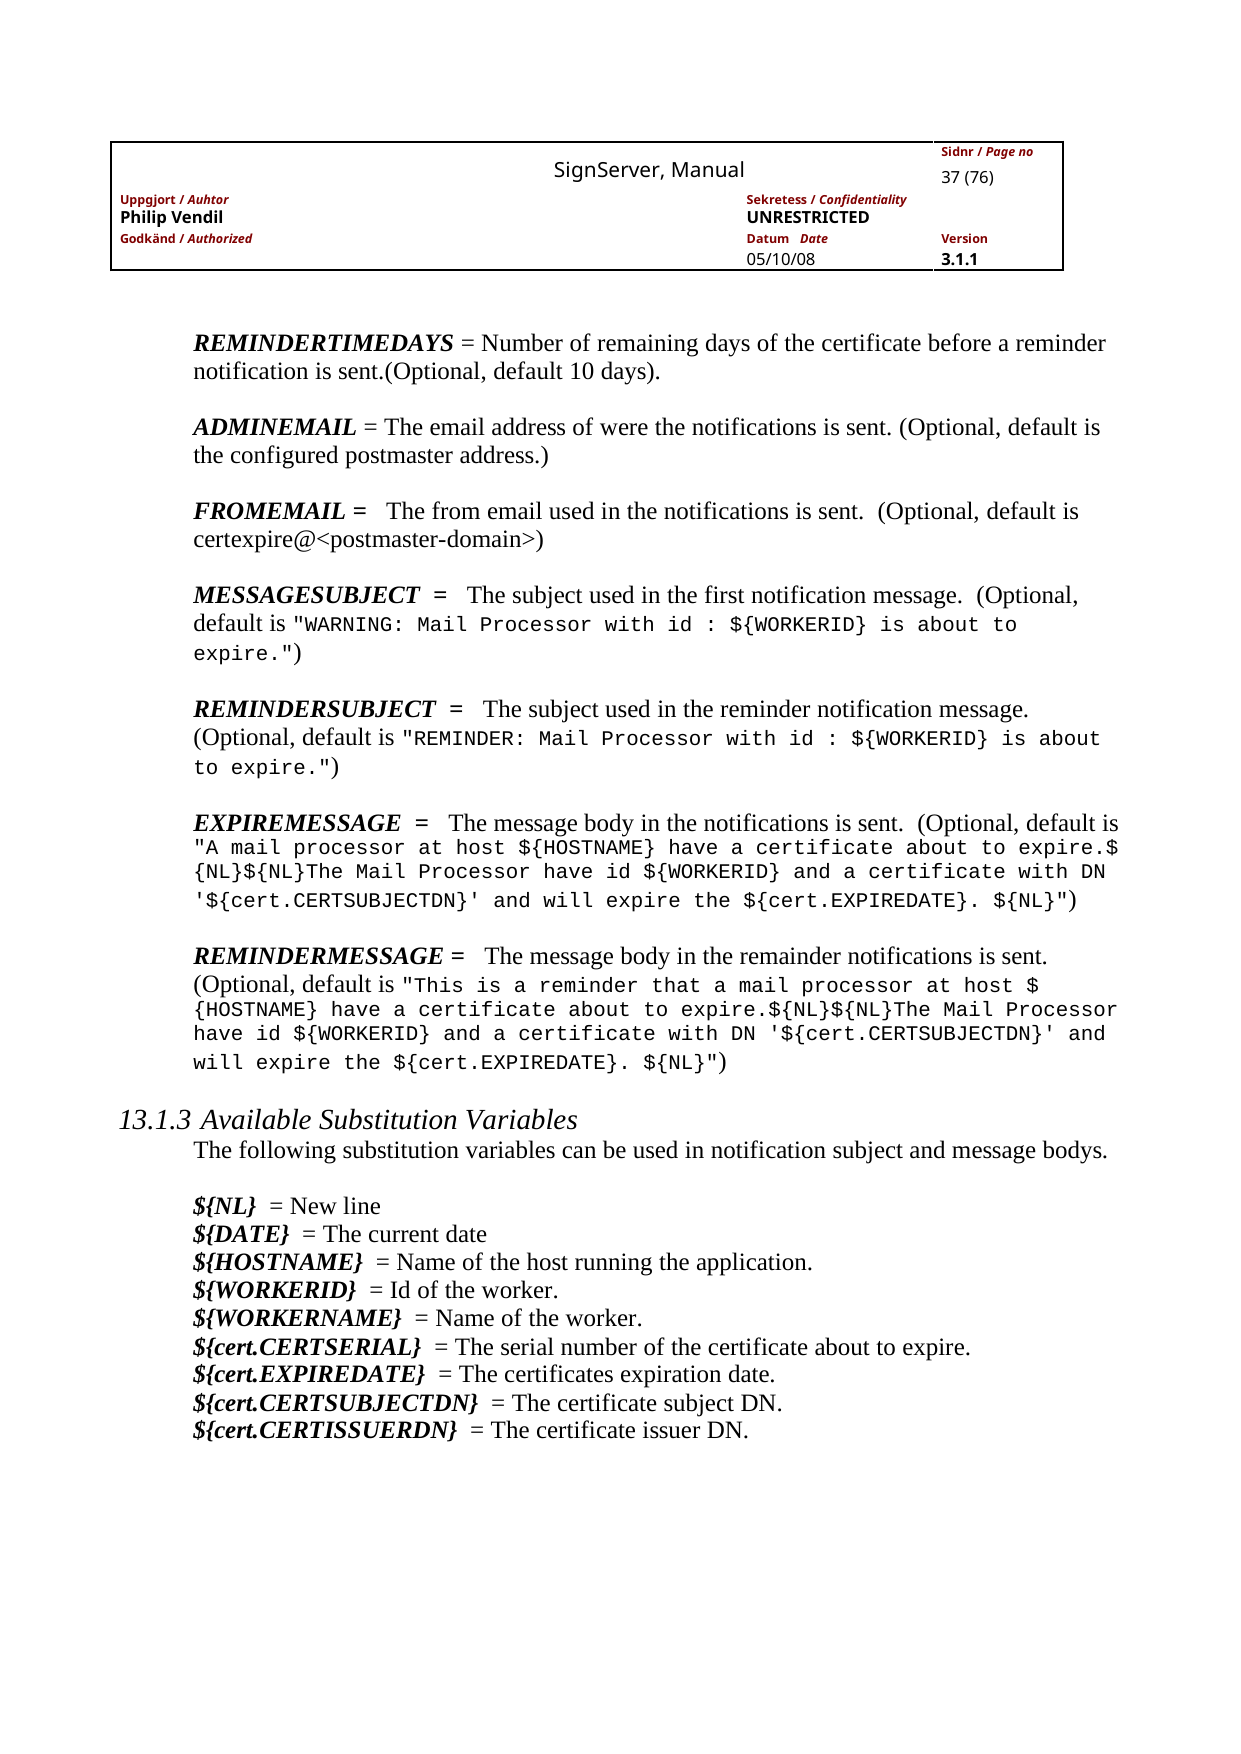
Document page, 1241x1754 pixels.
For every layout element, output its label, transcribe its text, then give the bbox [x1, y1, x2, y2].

text FROMEMAIL = The from email used in the notifications is sent. (Optional, default is certexpire@<postmaster-domain>) [193, 497, 1122, 553]
text ${cert.CERTISSUERDN} = The certificate issuer DN. [193, 1416, 1122, 1444]
text ${cert.EXPIREDATE} = The certificates expiration date. [193, 1360, 1122, 1388]
text ${WORKERNAME} = Name of the worker. [193, 1304, 1122, 1332]
text ${HOSTNAME} = Name of the host running the application. [193, 1248, 1122, 1276]
text REMINDERMESSAGE = The message body in the remainder notifications is sent. (Optional, default is "This is a reminder that a mail processor at host ${HOSTNAME} have a certificate about to expire.${NL}${NL}The Mail Processor have id ${WORKERID} and a certificate with DN '${cert.CERTSUBJECTDN}' and will expire the ${cert.EXPIREDATE}. ${NL}") [193, 942, 1122, 1076]
text The following substitution variables can be used in notification subject and message bodys. [193, 1136, 1122, 1164]
text ${WORKERID} = Id of the worker. [193, 1276, 1122, 1304]
text REMINDERSUBJECT = The subject used in the reminder notification message. (Optional, default is "REMINDER: Mail Processor with id : ${WORKERID} is about to expire.") [193, 695, 1122, 781]
text MESSAGESUBJECT = The subject used in the first notification message. (Optional, default is "WARNING: Mail Processor with id : ${WORKERID} is about to expire.") [193, 581, 1122, 667]
text ADMINEMAIL = The email address of were the notifications is sent. (Optional, default is the configured postmaster address.) [193, 413, 1122, 469]
text ${DATE} = The current date [193, 1220, 1122, 1248]
text ${cert.CERTSERIAL} = The serial number of the certificate about to expire. [193, 1332, 1122, 1360]
text REMINDERTIMEDAYS = Number of remaining days of the certificate before a reminder notification is sent.(Optional, default 10 days). [193, 329, 1122, 385]
text EXPIREMESSAGE = The message body in the notifications is sent. (Optional, default is "A mail processor at host ${HOSTNAME} have a certificate about to expire.${NL}${NL}The Mail Processor have id ${WORKERID} and a certificate with DN '${cert.CERTSUBJECTDN}' and will expire the ${cert.EXPIREDATE}. ${NL}") [193, 809, 1122, 914]
text ${NL} = New line [193, 1192, 1122, 1220]
text ${cert.CERTSUBJECTDN} = The certificate subject DN. [193, 1388, 1122, 1416]
subtitle Available Substitution Variables [118, 1104, 1122, 1136]
